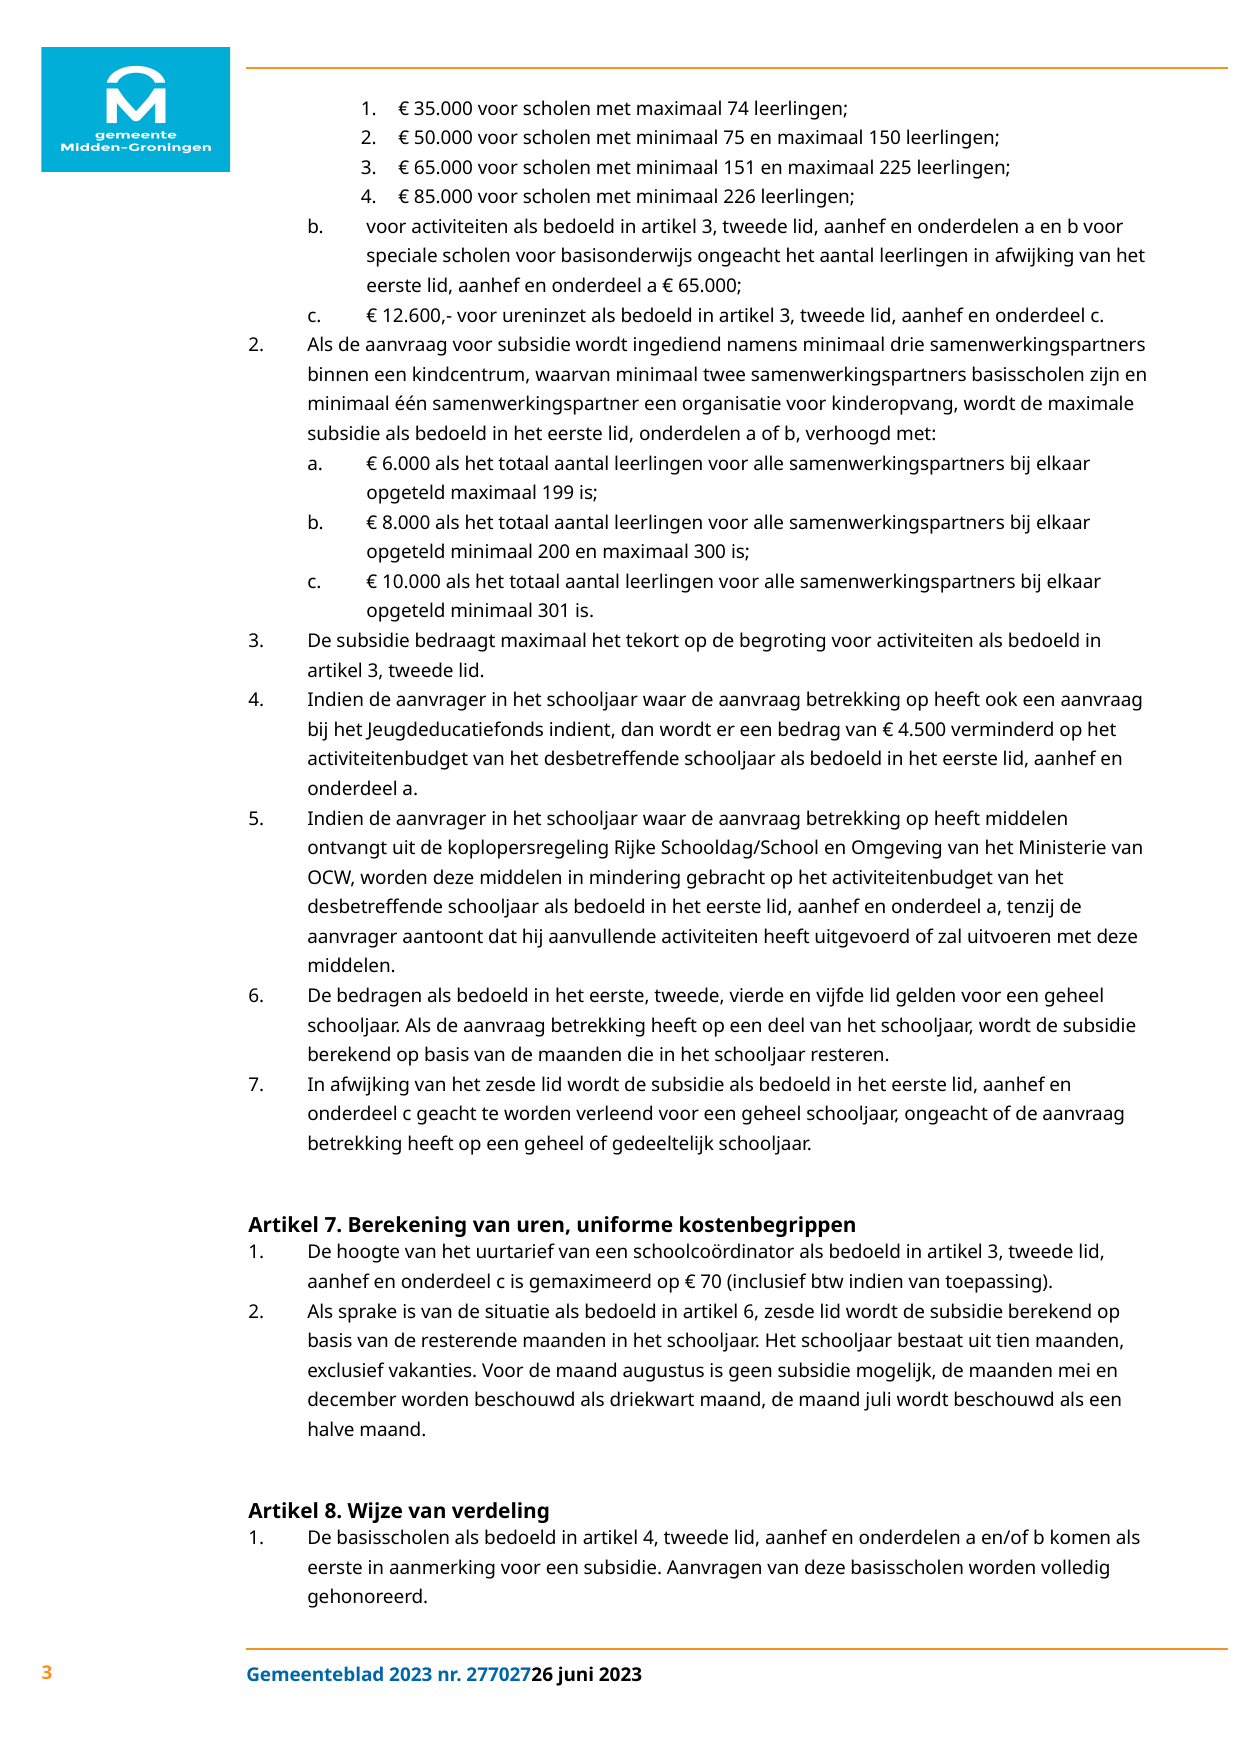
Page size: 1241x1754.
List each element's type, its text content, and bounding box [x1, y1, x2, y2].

list € 85.000 voor scholen met minimaal 226 leerlingen; [361, 183, 1152, 209]
list Indien de aanvrager in het schooljaar waar de aanvraag betrekking op heeft ook een aanvraag bij het Jeugdeducatiefonds indient, dan wordt er een bedrag van € 4.500 verminderd op het activiteitenbudget van het desbetreffende schooljaar als bedoeld in het eerste lid, aanhef en onderdeel a. [248, 686, 1152, 801]
list De hoogte van het uurtarief van een schoolcoördinator als bedoeld in artikel 3, tweede lid, aanhef en onderdeel c is gemaximeerd op € 70 (inclusief btw indien van toepassing). [248, 1239, 1152, 1294]
list € 12.600,- voor ureninzet als bedoeld in artikel 3, tweede lid, aanhef en onderdeel c. [307, 302, 1152, 328]
list De subsidie bedraagt maximaal het tekort op de begroting voor activiteiten als bedoeld in artikel 3, tweede lid. [248, 627, 1152, 683]
list € 8.000 als het totaal aantal leerlingen voor alle samenwerkingspartners bij elkaar opgeteld minimaal 200 en maximaal 300 is; [307, 509, 1152, 564]
picture [184, 146, 190, 153]
list Als sprake is van de situatie als bedoeld in artikel 6, zesde lid wordt de subsidie berekend op basis van de resterende maanden in het schooljaar. Het schooljaar bestaat uit tien maanden, exclusief vakanties. Voor de maand augustus is geen subsidie mogelijk, de maanden mei en december worden beschouwd als driekwart maand, de maand juli wordt beschouwd als een halve maand. [248, 1298, 1152, 1442]
list € 50.000 voor scholen met minimaal 75 en maximaal 150 leerlingen; [361, 124, 1152, 150]
list Indien de aanvrager in het schooljaar waar de aanvraag betrekking op heeft middelen ontvangt uit de koplopersregeling Rijke Schooldag/School en Omgeving van het Ministerie van OCW, worden deze middelen in mindering gebracht op het activiteitenbudget van het desbetreffende schooljaar als bedoeld in het eerste lid, aanhef en onderdeel a, tenzij de aanvrager aantoont dat hij aanvullende activiteiten heeft uitgevoerd of zal uitvoeren met deze middelen. [248, 805, 1152, 978]
list De bedragen als bedoeld in het eerste, tweede, vierde en vijfde lid gelden voor een geheel schooljaar. Als de aanvraag betrekking heeft op een deel van het schooljaar, wordt de subsidie berekend op basis van de maanden die in het schooljaar resteren. [248, 982, 1152, 1067]
list € 65.000 voor scholen met minimaal 151 en maximaal 225 leerlingen; [361, 154, 1152, 180]
list voor activiteiten als bedoeld in artikel 3, tweede lid, aanhef en onderdelen a en b voor speciale scholen voor basisonderwijs ongeacht het aantal leerlingen in afwijking van het eerste lid, aanhef en onderdeel a € 65.000; [307, 213, 1152, 298]
picture [107, 89, 165, 122]
picture [108, 66, 164, 82]
list € 10.000 als het totaal aantal leerlingen voor alle samenwerkingspartners bij elkaar opgeteld minimaal 301 is. [307, 568, 1152, 623]
list Als de aanvraag voor subsidie wordt ingediend namens minimaal drie samenwerkingspartners binnen een kindcentrum, waarvan minimaal twee samenwerkingspartners basisscholen zijn en minimaal één samenwerkingspartner een organisatie voor kinderopvang, wordt de maximale subsidie als bedoeld in het eerste lid, onderdelen a of b, verhoogd met: [248, 331, 1152, 446]
text Artikel 8. Wijze van verdeling [248, 1496, 1152, 1524]
list De basisscholen als bedoeld in artikel 4, tweede lid, aanhef en onderdelen a en/of b komen als eerste in aanmerking voor een subsidie. Aanvragen van deze basisscholen worden volledig gehonoreerd. [248, 1524, 1152, 1609]
list € 35.000 voor scholen met maximaal 74 leerlingen; [361, 95, 1152, 121]
list € 6.000 als het totaal aantal leerlingen voor alle samenwerkingspartners bij elkaar opgeteld maximaal 199 is; [307, 450, 1152, 505]
list In afwijking van het zesde lid wordt de subsidie als bedoeld in het eerste lid, aanhef en onderdeel c geacht te worden verleend voor een geheel schooljaar, ongeacht of de aanvraag betrekking heeft op een geheel of gedeeltelijk schooljaar. [248, 1071, 1152, 1156]
text Artikel 7. Berekening van uren, uniforme kostenbegrippen [248, 1210, 1152, 1239]
